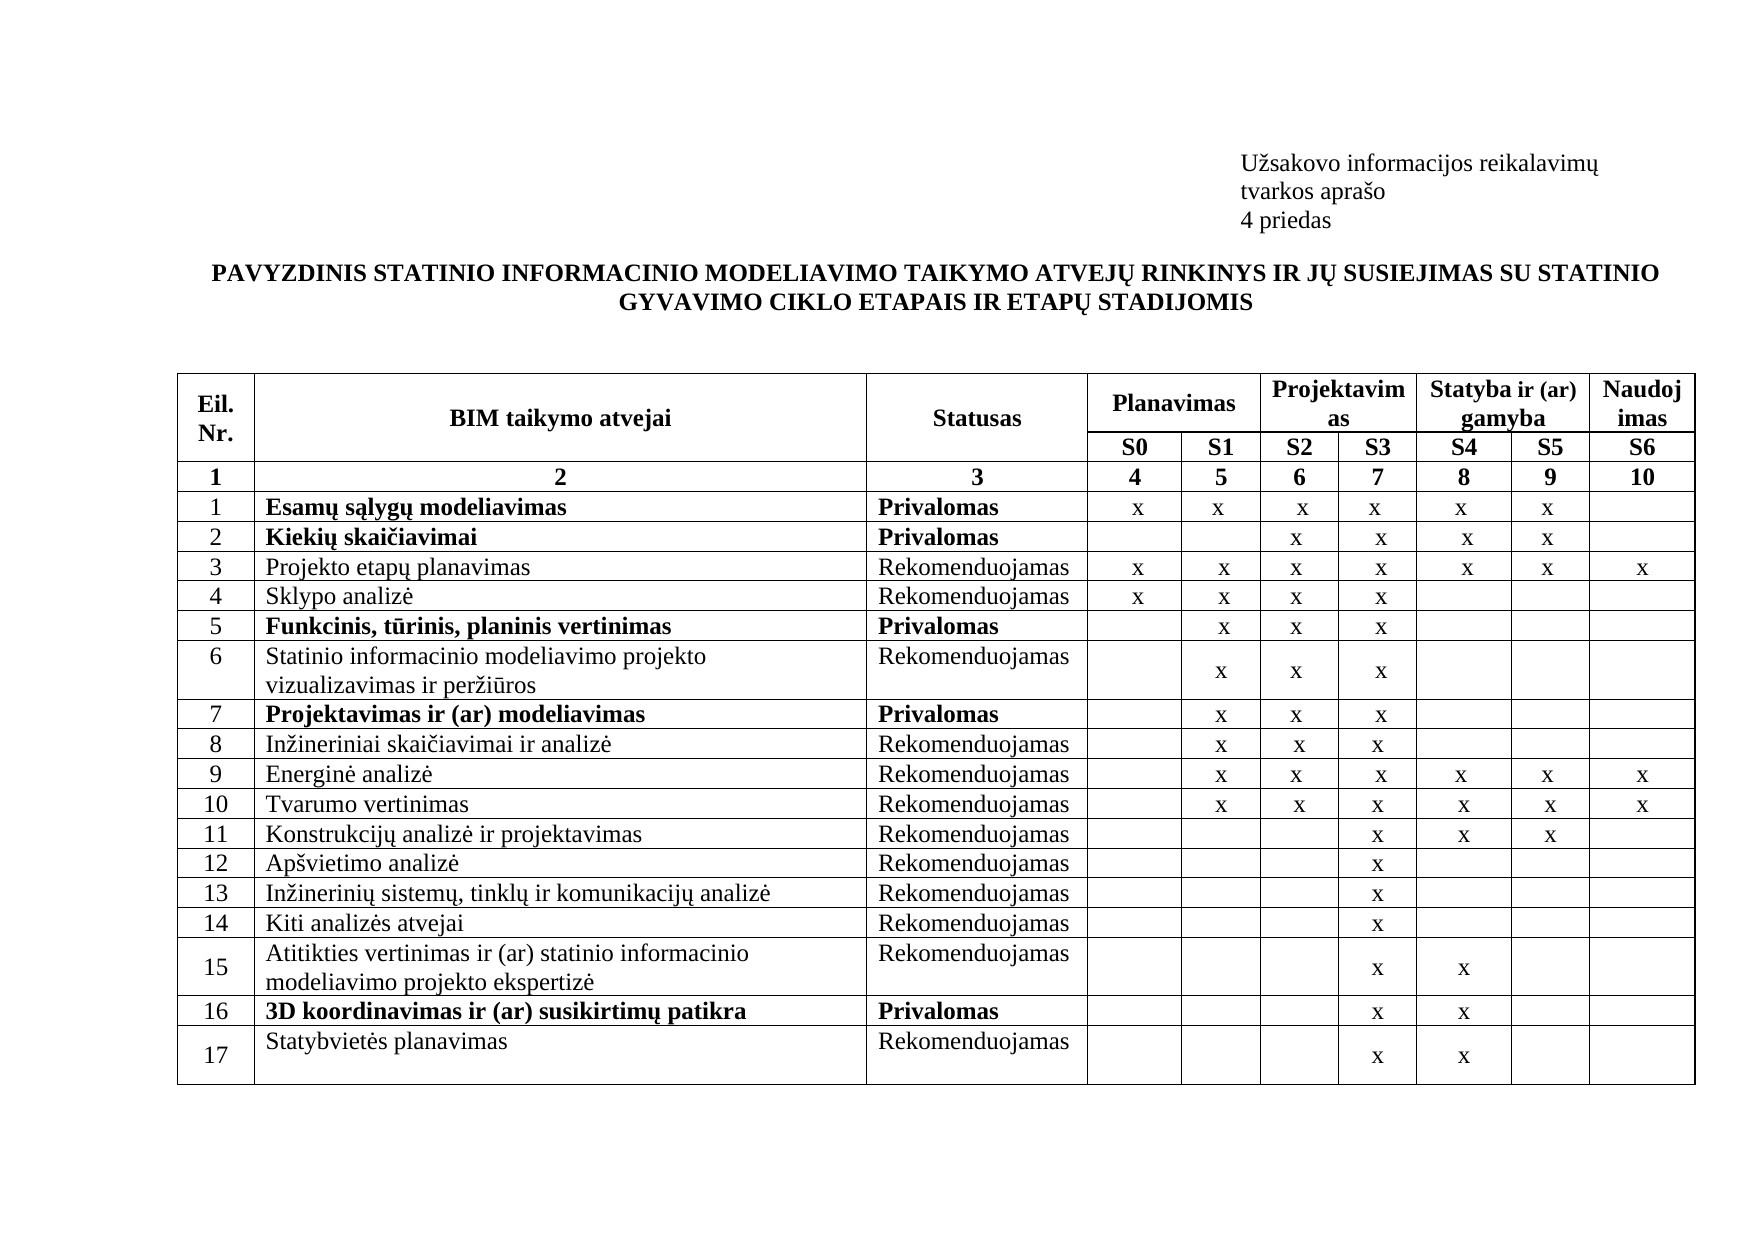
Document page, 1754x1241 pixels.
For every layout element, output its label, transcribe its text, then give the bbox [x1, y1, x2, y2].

table_cell Rekomenduojamas [867, 908, 1087, 937]
table_cell Inžineriniai skaičiavimai ir analizė [255, 729, 866, 758]
table_cell Kiekių skaičiavimai [255, 522, 866, 551]
table_cell x [1417, 522, 1511, 551]
table_cell Statinio informacinio modeliavimo projekto vizualizavimas ir peržiūros [255, 641, 866, 698]
table_cell 12 [178, 849, 254, 877]
table_header Naudojimas [1590, 374, 1694, 431]
table_cell x [1512, 759, 1589, 788]
table_cell Kiti analizės atvejai [255, 908, 866, 937]
table_cell Privalomas [867, 996, 1087, 1025]
table_cell [1590, 908, 1694, 937]
table_header Projektavimas [1261, 374, 1416, 431]
table_cell x [1261, 700, 1338, 728]
table_cell x [1339, 1026, 1416, 1084]
table_cell x [1417, 789, 1511, 818]
table_cell x [1512, 789, 1589, 818]
table_cell 7 [178, 700, 254, 728]
table_header BIM taikymo atvejai [255, 374, 866, 461]
table_cell x [1339, 789, 1416, 818]
table_cell x [1512, 552, 1589, 580]
table_cell [1512, 849, 1589, 877]
table_cell 7 [1339, 462, 1416, 491]
table_cell [1512, 1026, 1589, 1084]
table_cell 11 [178, 819, 254, 847]
table_cell x [1512, 492, 1589, 521]
table_cell x [1261, 522, 1338, 551]
table_cell [1417, 908, 1511, 937]
table_header Statyba ir (ar) gamyba [1417, 374, 1589, 431]
table_cell x [1339, 759, 1416, 788]
table_cell [1417, 641, 1511, 698]
table_cell [1088, 908, 1181, 937]
table_cell [1182, 522, 1260, 551]
table_cell x [1339, 611, 1416, 640]
table_cell Statybvietės planavimas [255, 1026, 866, 1084]
table_cell 2 [178, 522, 254, 551]
table_cell [1088, 938, 1181, 995]
table_cell x [1417, 938, 1511, 995]
table_cell x [1417, 1026, 1511, 1084]
table_cell x [1182, 789, 1260, 818]
table_cell [1261, 938, 1338, 995]
table_cell 3 [178, 552, 254, 580]
table_cell x [1182, 611, 1260, 640]
table_cell Rekomenduojamas [867, 729, 1087, 758]
table_cell x [1339, 908, 1416, 937]
table_cell [1088, 700, 1181, 728]
table_cell x [1590, 759, 1694, 788]
table_cell [1417, 878, 1511, 907]
table_cell [1088, 878, 1181, 907]
table_cell x [1088, 552, 1181, 580]
table_cell [1182, 849, 1260, 877]
table_cell 17 [178, 1026, 254, 1084]
table_cell [1088, 611, 1181, 640]
table_cell [1512, 996, 1589, 1025]
table_cell [1261, 878, 1338, 907]
table_cell [1182, 908, 1260, 937]
table_cell [1182, 996, 1260, 1025]
table_cell Rekomenduojamas [867, 641, 1087, 698]
table_cell [1590, 938, 1694, 995]
table_cell Atitikties vertinimas ir (ar) statinio informacinio modeliavimo projekto ekspertizė [255, 938, 866, 995]
table_cell x [1590, 552, 1694, 580]
table_cell [1590, 849, 1694, 877]
table_cell S1 [1182, 433, 1260, 461]
table_cell 16 [178, 996, 254, 1025]
table_cell x [1339, 819, 1416, 847]
table_cell 4 [1088, 462, 1181, 491]
table_cell [1590, 611, 1694, 640]
table_cell [1417, 700, 1511, 728]
table_cell 2 [255, 462, 866, 491]
table_cell Inžinerinių sistemų, tinklų ir komunikacijų analizė [255, 878, 866, 907]
table_cell x [1339, 849, 1416, 877]
table_cell [1088, 996, 1181, 1025]
table_cell [1590, 878, 1694, 907]
table_cell x [1339, 996, 1416, 1025]
text tvarkos aprašo [177, 176, 1695, 205]
table_cell [1590, 581, 1694, 610]
table_cell x [1339, 522, 1416, 551]
table_cell Funkcinis, tūrinis, planinis vertinimas [255, 611, 866, 640]
table_cell 6 [1261, 462, 1338, 491]
table_cell [1590, 522, 1694, 551]
table_cell 5 [1182, 462, 1260, 491]
table_cell Rekomenduojamas [867, 878, 1087, 907]
table_cell [1512, 878, 1589, 907]
table_cell 9 [178, 759, 254, 788]
table_cell x [1417, 819, 1511, 847]
table_cell [1088, 729, 1181, 758]
table_cell [1261, 996, 1338, 1025]
table_cell S4 [1417, 433, 1511, 461]
table_cell [1182, 878, 1260, 907]
table_cell 4 [178, 581, 254, 610]
table_cell x [1417, 759, 1511, 788]
table_cell x [1339, 878, 1416, 907]
table_cell x [1417, 492, 1511, 521]
table_cell Privalomas [867, 522, 1087, 551]
table_cell [1417, 581, 1511, 610]
table_header Statusas [867, 374, 1087, 461]
table_cell x [1088, 581, 1181, 610]
table_cell x [1339, 700, 1416, 728]
table_header Planavimas [1088, 374, 1260, 431]
table_cell [1182, 938, 1260, 995]
table_cell x [1339, 729, 1416, 758]
table_cell [1417, 849, 1511, 877]
table_cell [1088, 641, 1181, 698]
table_cell x [1261, 492, 1338, 521]
table_cell Privalomas [867, 611, 1087, 640]
table_cell x [1261, 641, 1338, 698]
table_cell [1590, 996, 1694, 1025]
table_cell x [1182, 492, 1260, 521]
table_cell [1261, 1026, 1338, 1084]
table_cell Energinė analizė [255, 759, 866, 788]
table_cell x [1417, 996, 1511, 1025]
table_cell x [1339, 492, 1416, 521]
table_cell x [1512, 819, 1589, 847]
table_cell [1088, 522, 1181, 551]
table_cell [1261, 849, 1338, 877]
table_cell [1512, 729, 1589, 758]
table_cell x [1261, 611, 1338, 640]
table_cell [1088, 819, 1181, 847]
table_cell x [1339, 641, 1416, 698]
table_cell 8 [178, 729, 254, 758]
table_cell [1417, 611, 1511, 640]
table_cell Esamų sąlygų modeliavimas [255, 492, 866, 521]
table_cell x [1088, 492, 1181, 521]
table_cell x [1261, 759, 1338, 788]
table_cell x [1182, 581, 1260, 610]
table_cell 1 [178, 492, 254, 521]
table_cell x [1182, 729, 1260, 758]
table_cell Rekomenduojamas [867, 759, 1087, 788]
table_cell x [1339, 552, 1416, 580]
table_cell x [1590, 789, 1694, 818]
table_cell [1512, 938, 1589, 995]
table_cell 14 [178, 908, 254, 937]
table_cell x [1512, 522, 1589, 551]
table_cell Tvarumo vertinimas [255, 789, 866, 818]
table_cell [1088, 849, 1181, 877]
table_cell [1512, 700, 1589, 728]
table_cell [1590, 700, 1694, 728]
table_cell Rekomenduojamas [867, 1026, 1087, 1084]
table_cell 8 [1417, 462, 1511, 491]
table_cell [1512, 908, 1589, 937]
table_cell 6 [178, 641, 254, 698]
table_cell 9 [1512, 462, 1589, 491]
table_cell x [1182, 700, 1260, 728]
table_cell x [1339, 581, 1416, 610]
table_cell Rekomenduojamas [867, 819, 1087, 847]
table_cell x [1182, 552, 1260, 580]
table_cell [1590, 641, 1694, 698]
table_cell [1512, 581, 1589, 610]
table_cell [1590, 729, 1694, 758]
table_cell [1261, 819, 1338, 847]
table_cell x [1339, 938, 1416, 995]
table_cell Rekomenduojamas [867, 938, 1087, 995]
table_cell x [1261, 581, 1338, 610]
table_cell [1590, 492, 1694, 521]
table_cell 3D koordinavimas ir (ar) susikirtimų patikra [255, 996, 866, 1025]
table_cell x [1261, 729, 1338, 758]
table_cell Rekomenduojamas [867, 581, 1087, 610]
table_cell Apšvietimo analizė [255, 849, 866, 877]
table_cell S5 [1512, 433, 1589, 461]
table_cell Privalomas [867, 700, 1087, 728]
table_cell x [1261, 552, 1338, 580]
table_cell S6 [1590, 433, 1694, 461]
table_cell 3 [867, 462, 1087, 491]
table_cell [1261, 908, 1338, 937]
table_cell Konstrukcijų analizė ir projektavimas [255, 819, 866, 847]
table_cell Privalomas [867, 492, 1087, 521]
table_cell 10 [178, 789, 254, 818]
table_cell Rekomenduojamas [867, 552, 1087, 580]
table_cell [1088, 789, 1181, 818]
table_header Eil. Nr. [178, 374, 254, 461]
text PAVYZDINIS STATINIO INFORMACINIO MODELIAVIMO TAIKYMO ATVEJŲ RINKINYS IR JŲ SUSIEJIMAS SU STATINIO GYVAVIMO CIKLO ETAPAIS IR ETAPŲ STADIJOMIS [177, 258, 1695, 315]
table_cell 5 [178, 611, 254, 640]
table_cell S2 [1261, 433, 1338, 461]
table_cell [1182, 819, 1260, 847]
table_cell Rekomenduojamas [867, 789, 1087, 818]
table_cell [1590, 819, 1694, 847]
table_cell S3 [1339, 433, 1416, 461]
table_cell Projektavimas ir (ar) modeliavimas [255, 700, 866, 728]
text Užsakovo informacijos reikalavimų [177, 148, 1695, 176]
table_cell [1182, 1026, 1260, 1084]
table_cell x [1261, 789, 1338, 818]
table_cell [1088, 1026, 1181, 1084]
table_cell 15 [178, 938, 254, 995]
table_cell [1512, 611, 1589, 640]
table_cell Rekomenduojamas [867, 849, 1087, 877]
table_cell Sklypo analizė [255, 581, 866, 610]
table_cell S0 [1088, 433, 1181, 461]
table_cell x [1182, 641, 1260, 698]
table_cell [1590, 1026, 1694, 1084]
table_cell [1417, 729, 1511, 758]
table_cell 10 [1590, 462, 1694, 491]
table_cell [1088, 759, 1181, 788]
table_cell x [1182, 759, 1260, 788]
table_cell 1 [178, 462, 254, 491]
table_cell Projekto etapų planavimas [255, 552, 866, 580]
table_cell x [1417, 552, 1511, 580]
table_cell [1512, 641, 1589, 698]
table_cell 13 [178, 878, 254, 907]
text 4 priedas [177, 205, 1695, 234]
